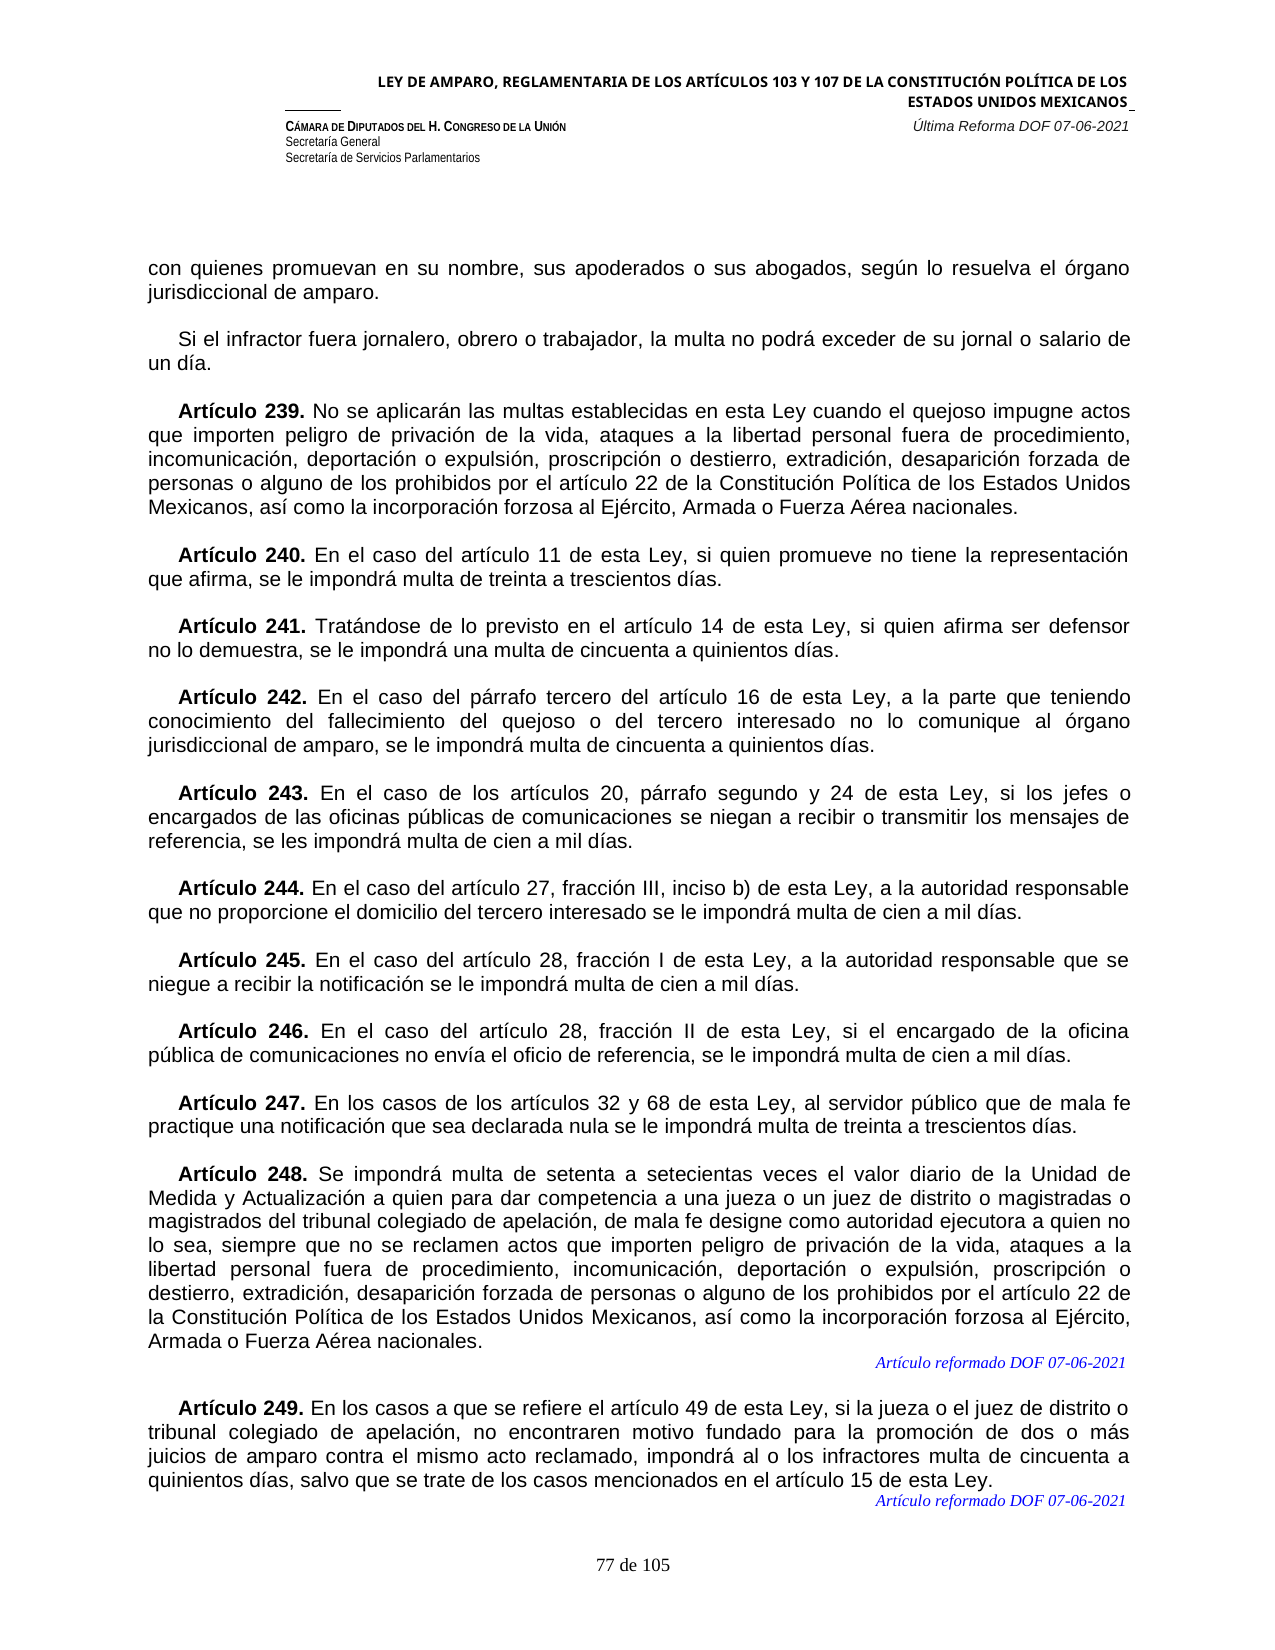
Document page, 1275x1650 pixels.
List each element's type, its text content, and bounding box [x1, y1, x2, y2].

text Artículo 248. Se impondrá multa de setenta a setecientas veces el valor diario de la Unidad de Medida y Actualización a quien para dar competencia a una jueza o un juez de distrito o magistradas o magistrados del tribunal colegiado de apelación, de mala fe designe como autoridad ejecutora a quien no lo sea, siempre que no se reclamen actos que importen peligro de privación de la vida, ataques a la libertad personal fuera de procedimiento, incomunicación, deportación o expulsión, proscripción o destierro, extradición, desaparición forzada de personas o alguno de los prohibidos por el artículo 22 de la Constitución Política de los Estados Unidos Mexicanos, así como la incorporación forzosa al Ejército, Armada o Fuerza Aérea nacionales. [148, 1161, 1131, 1353]
text Artículo reformado DOF 07-06-2021 [135, 1492, 1128, 1510]
text Artículo 247. En los casos de los artículos 32 y 68 de esta Ley, al servidor público que de mala fe practique una notificación que sea declarada nula se le impondrá multa de treinta a trescientos días. [148, 1090, 1131, 1138]
text Artículo reformado DOF 07-06-2021 [135, 1353, 1128, 1372]
text Artículo 245. En el caso del artículo 28, fracción I de esta Ley, a la autoridad responsable que se niegue a recibir la notificación se le impondrá multa de cien a mil días. [148, 948, 1130, 996]
text Artículo 240. En el caso del artículo 11 de esta Ley, si quien promueve no tiene la representación que afirma, se le impondrá multa de treinta a trescientos días. [148, 542, 1130, 590]
text Artículo 239. No se aplicarán las multas establecidas en esta Ley cuando el quejoso impugne actos que importen peligro de privación de la vida, ataques a la libertad personal fuera de procedimiento, incomunicación, deportación o expulsión, proscripción o destierro, extradición, desaparición forzada de personas o alguno de los prohibidos por el artículo 22 de la Constitución Política de los Estados Unidos Mexicanos, así como la incorporación forzosa al Ejército, Armada o Fuerza Aérea nacionales. [148, 399, 1130, 519]
text Artículo 242. En el caso del párrafo tercero del artículo 16 de esta Ley, a la parte que teniendo conocimiento del fallecimiento del quejoso o del tercero interesado no lo comunique al órgano jurisdiccional de amparo, se le impondrá multa de cincuenta a quinientos días. [148, 685, 1131, 757]
text con quienes promuevan en su nombre, sus apoderados o sus abogados, según lo resuelva el órgano jurisdiccional de amparo. [148, 256, 1130, 303]
text Artículo 244. En el caso del artículo 27, fracción III, inciso b) de esta Ley, a la autoridad responsable que no proporcione el domicilio del tercero interesado se le impondrá multa de cien a mil días. [148, 876, 1130, 924]
text Artículo 249. En los casos a que se refiere el artículo 49 de esta Ley, si la jueza o el juez de distrito o tribunal colegiado de apelación, no encontraren motivo fundado para la promoción de dos o más juicios de amparo contra el mismo acto reclamado, impondrá al o los infractores multa de cincuenta a quinientos días, salvo que se trate de los casos mencionados en el artículo 15 de esta Ley. [148, 1396, 1130, 1492]
text Artículo 246. En el caso del artículo 28, fracción II de esta Ley, si el encargado de la oficina pública de comunicaciones no envía el oficio de referencia, se le impondrá multa de cien a mil días. [148, 1019, 1130, 1067]
text Si el infractor fuera jornalero, obrero o trabajador, la multa no podrá exceder de su jornal o salario de un día. [148, 327, 1131, 375]
text Artículo 241. Tratándose de lo previsto en el artículo 14 de esta Ley, si quien afirma ser defensor no lo demuestra, se le impondrá una multa de cincuenta a quinientos días. [148, 614, 1131, 662]
text Artículo 243. En el caso de los artículos 20, párrafo segundo y 24 de esta Ley, si los jefes o encargados de las oficinas públicas de comunicaciones se niegan a recibir o transmitir los mensajes de referencia, se les impondrá multa de cien a mil días. [148, 781, 1131, 853]
